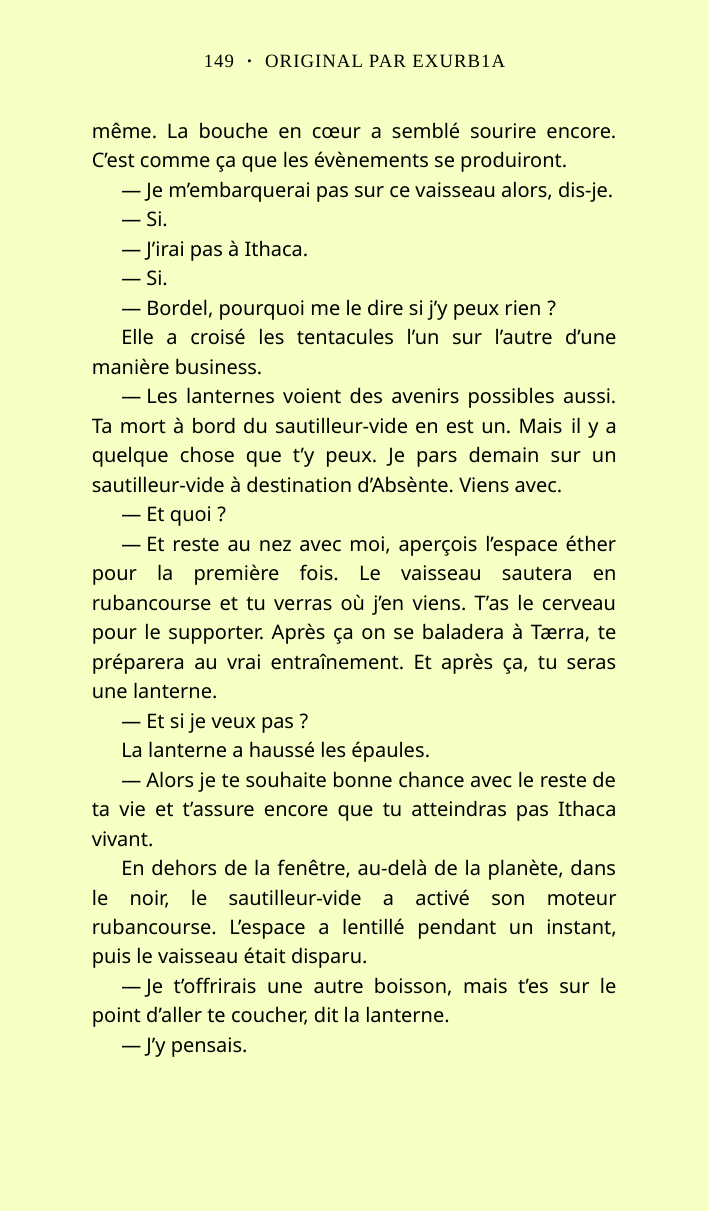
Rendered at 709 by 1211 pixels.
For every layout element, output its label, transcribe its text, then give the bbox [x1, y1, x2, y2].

text même. La bouche en cœur a semblé sourire encore. C’est comme ça que les évènements se produiront. [92, 115, 617, 174]
text — Bordel, pourquoi me le dire si j’y peux rien ? [92, 292, 617, 321]
text — J’y pensais. [92, 1029, 617, 1058]
text — Et quoi ? [92, 498, 617, 528]
text — Si. [92, 262, 617, 292]
text — Si. [92, 203, 617, 233]
text — Les lanternes voient des avenirs possibles aussi. Ta mort à bord du sautilleur-vide en est un. Mais il y a quelque chose que t’y peux. Je pars demain sur un sautilleur-vide à destination d’Absènte. Viens avec. [92, 380, 617, 498]
text — Je t’offrirais une autre boisson, mais t’es sur le point d’aller te coucher, dit la lanterne. [92, 970, 617, 1029]
text — Je m’embarquerai pas sur ce vaisseau alors, dis-je. [92, 174, 617, 203]
text — Et si je veux pas ? [92, 704, 617, 734]
text — Et reste au nez avec moi, aperçois l’espace éther pour la première fois. Le vaisseau sautera en rubancourse et tu verras où j’en viens. T’as le cerveau pour le supporter. Après ça on se baladera à Tærra, te préparera au vrai entraînement. Et après ça, tu seras une lanterne. [92, 528, 617, 704]
text En dehors de la fenêtre, au-delà de la planète, dans le noir, le sautilleur-vide a activé son moteur rubancourse. L’espace a lentillé pendant un instant, puis le vaisseau était disparu. [92, 852, 617, 970]
text La lanterne a haussé les épaules. [92, 734, 617, 763]
text — Alors je te souhaite bonne chance avec le reste de ta vie et t’assure encore que tu atteindras pas Ithaca vivant. [92, 763, 617, 852]
text Elle a croisé les tentacules l’un sur l’autre d’une manière business. [92, 321, 617, 380]
text — J’irai pas à Ithaca. [92, 233, 617, 262]
